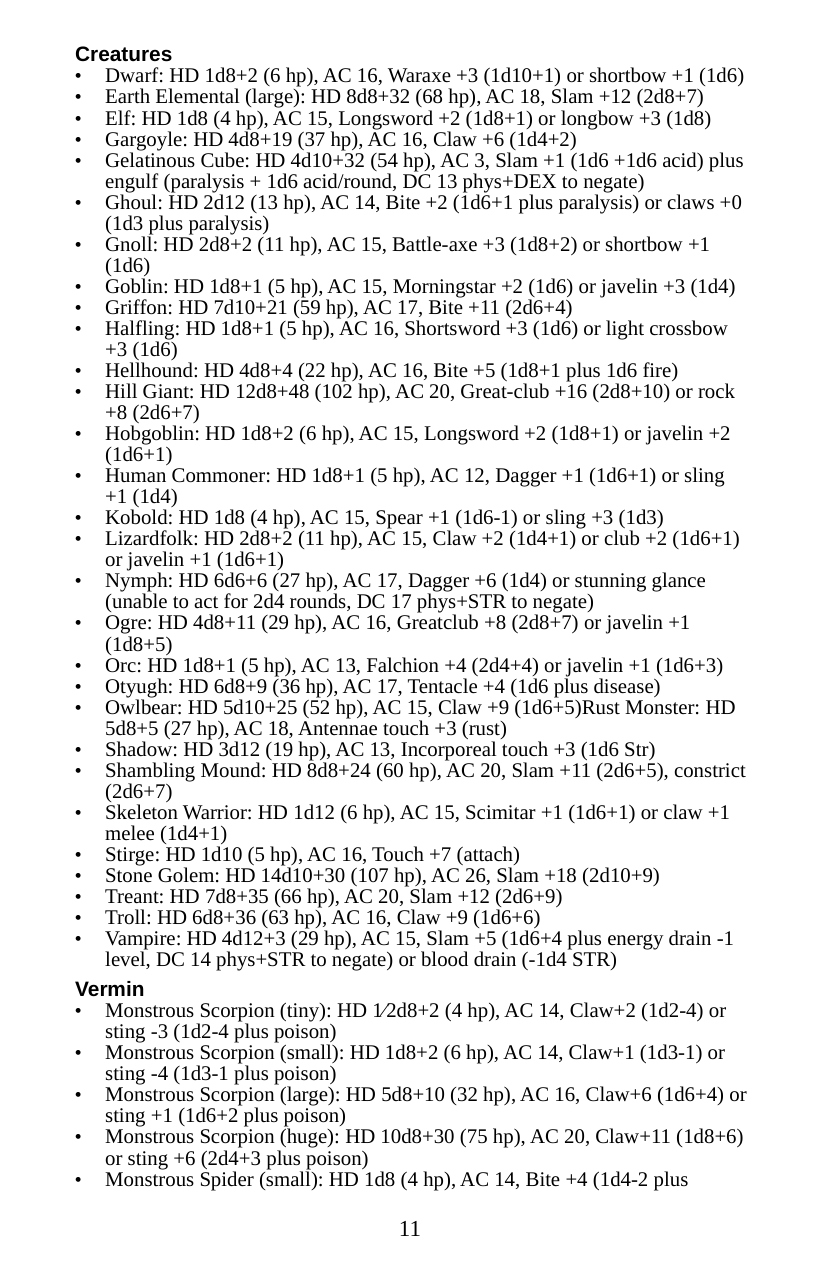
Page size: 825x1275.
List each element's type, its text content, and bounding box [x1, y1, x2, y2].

list Hill Giant: HD 12d8+48 (102 hp), AC 20, Great-club +16 (2d8+10) or rock +8 (2d6+7) [75, 382, 750, 424]
list Treant: HD 7d8+35 (66 hp), AC 20, Slam +12 (2d6+9) [75, 887, 750, 908]
list Elf: HD 1d8 (4 hp), AC 15, Longsword +2 (1d8+1) or longbow +3 (1d8) [75, 108, 750, 129]
list Stone Golem: HD 14d10+30 (107 hp), AC 26, Slam +18 (2d10+9) [75, 866, 750, 887]
list Gelatinous Cube: HD 4d10+32 (54 hp), AC 3, Slam +1 (1d6 +1d6 acid) plus engulf (paralysis + 1d6 acid/round, DC 13 phys+DEX to negate) [75, 150, 750, 192]
list Monstrous Scorpion (large): HD 5d8+10 (32 hp), AC 16, Claw+6 (1d6+4) or sting +1 (1d6+2 plus poison) [75, 1085, 750, 1127]
list Monstrous Scorpion (small): HD 1d8+2 (6 hp), AC 14, Claw+1 (1d3-1) or sting -4 (1d3-1 plus poison) [75, 1043, 750, 1085]
list Human Commoner: HD 1d8+1 (5 hp), AC 12, Dagger +1 (1d6+1) or sling +1 (1d4) [75, 466, 750, 508]
list Hobgoblin: HD 1d8+2 (6 hp), AC 15, Longsword +2 (1d8+1) or javelin +2 (1d6+1) [75, 424, 750, 466]
list Nymph: HD 6d6+6 (27 hp), AC 17, Dagger +6 (1d4) or stunning glance (unable to act for 2d4 rounds, DC 17 phys+STR to negate) [75, 571, 750, 613]
list Shambling Mound: HD 8d8+24 (60 hp), AC 20, Slam +11 (2d6+5), constrict (2d6+7) [75, 760, 750, 802]
list Monstrous Spider (small): HD 1d8 (4 hp), AC 14, Bite +4 (1d4-2 plus [75, 1169, 750, 1190]
list Gargoyle: HD 4d8+19 (37 hp), AC 16, Claw +6 (1d4+2) [75, 129, 750, 150]
list Orc: HD 1d8+1 (5 hp), AC 13, Falchion +4 (2d4+4) or javelin +1 (1d6+3) [75, 655, 750, 676]
list Troll: HD 6d8+36 (63 hp), AC 16, Claw +9 (1d6+6) [75, 908, 750, 929]
list Halfling: HD 1d8+1 (5 hp), AC 16, Shortsword +3 (1d6) or light crossbow +3 (1d6) [75, 318, 750, 361]
list Goblin: HD 1d8+1 (5 hp), AC 15, Morningstar +2 (1d6) or javelin +3 (1d4) [75, 276, 750, 297]
list Earth Elemental (large): HD 8d8+32 (68 hp), AC 18, Slam +12 (2d8+7) [75, 87, 750, 108]
list Monstrous Scorpion (huge): HD 10d8+30 (75 hp), AC 20, Claw+11 (1d8+6) or sting +6 (2d4+3 plus poison) [75, 1127, 750, 1169]
list Dwarf: HD 1d8+2 (6 hp), AC 16, Waraxe +3 (1d10+1) or shortbow +1 (1d6) [75, 66, 750, 87]
list Owlbear: HD 5d10+25 (52 hp), AC 15, Claw +9 (1d6+5)Rust Monster: HD 5d8+5 (27 hp), AC 18, Antennae touch +3 (rust) [75, 697, 750, 739]
list Vampire: HD 4d12+3 (29 hp), AC 15, Slam +5 (1d6+4 plus energy drain -1 level, DC 14 phys+STR to negate) or blood drain (-1d4 STR) [75, 929, 750, 971]
list Monstrous Scorpion (tiny): HD 1⁄2d8+2 (4 hp), AC 14, Claw+2 (1d2-4) or sting -3 (1d2-4 plus poison) [75, 1001, 750, 1043]
list Griffon: HD 7d10+21 (59 hp), AC 17, Bite +11 (2d6+4) [75, 297, 750, 318]
list Hellhound: HD 4d8+4 (22 hp), AC 16, Bite +5 (1d8+1 plus 1d6 fire) [75, 361, 750, 382]
list Skeleton Warrior: HD 1d12 (6 hp), AC 15, Scimitar +1 (1d6+1) or claw +1 melee (1d4+1) [75, 802, 750, 844]
list Kobold: HD 1d8 (4 hp), AC 15, Spear +1 (1d6-1) or sling +3 (1d3) [75, 508, 750, 529]
list Stirge: HD 1d10 (5 hp), AC 16, Touch +7 (attach) [75, 844, 750, 866]
list Ogre: HD 4d8+11 (29 hp), AC 16, Greatclub +8 (2d8+7) or javelin +1 (1d8+5) [75, 613, 750, 655]
list Lizardfolk: HD 2d8+2 (11 hp), AC 15, Claw +2 (1d4+1) or club +2 (1d6+1) or javelin +1 (1d6+1) [75, 529, 750, 571]
subtitle Vermin [75, 980, 750, 1001]
list Gnoll: HD 2d8+2 (11 hp), AC 15, Battle-axe +3 (1d8+2) or shortbow +1 (1d6) [75, 234, 750, 276]
list Shadow: HD 3d12 (19 hp), AC 13, Incorporeal touch +3 (1d6 Str) [75, 739, 750, 760]
subtitle Creatures [75, 45, 750, 66]
list Otyugh: HD 6d8+9 (36 hp), AC 17, Tentacle +4 (1d6 plus disease) [75, 676, 750, 697]
list Ghoul: HD 2d12 (13 hp), AC 14, Bite +2 (1d6+1 plus paralysis) or claws +0 (1d3 plus paralysis) [75, 192, 750, 234]
